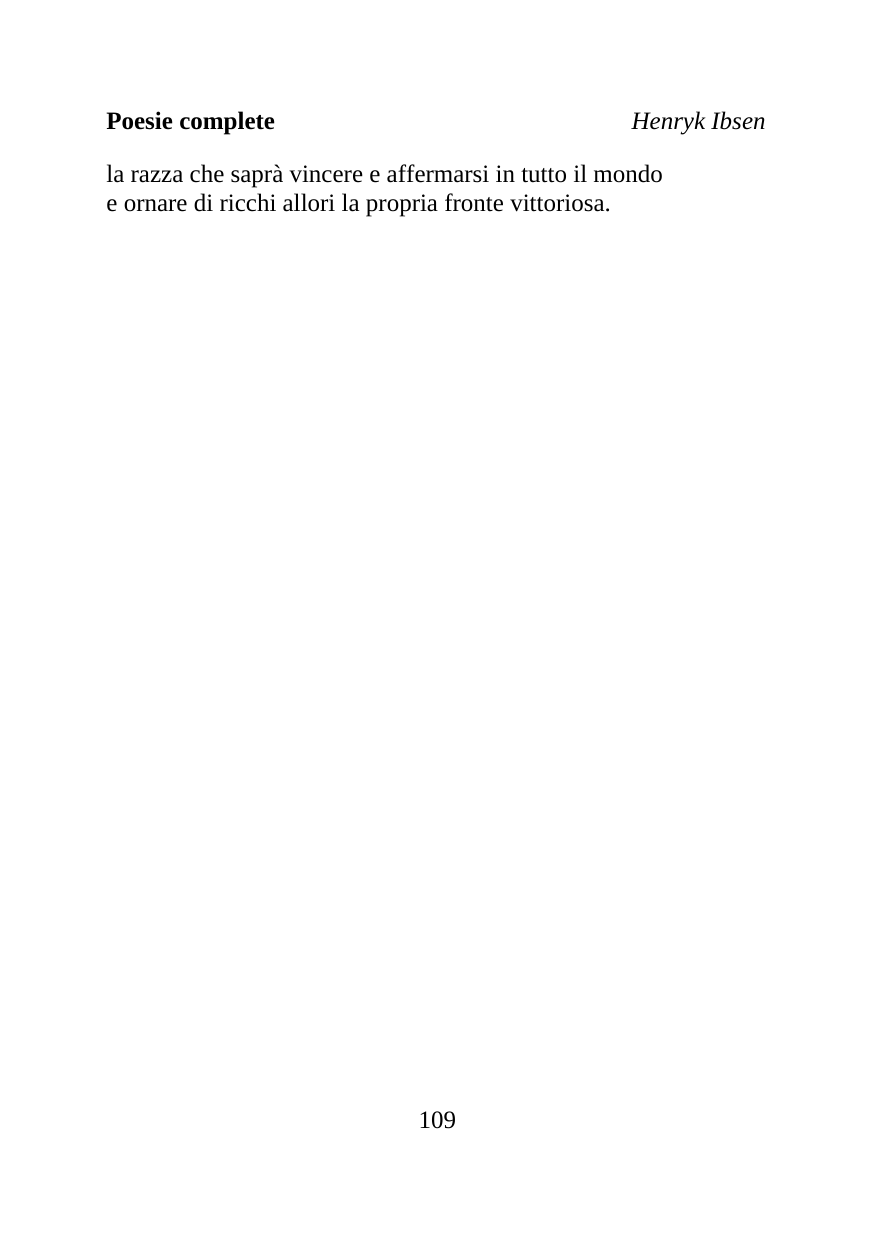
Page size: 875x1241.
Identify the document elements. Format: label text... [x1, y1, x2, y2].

text e ornare di ricchi allori la propria fronte vittoriosa. [106, 188, 768, 217]
text la razza che saprà vincere e affermarsi in tutto il mondo [106, 159, 768, 188]
